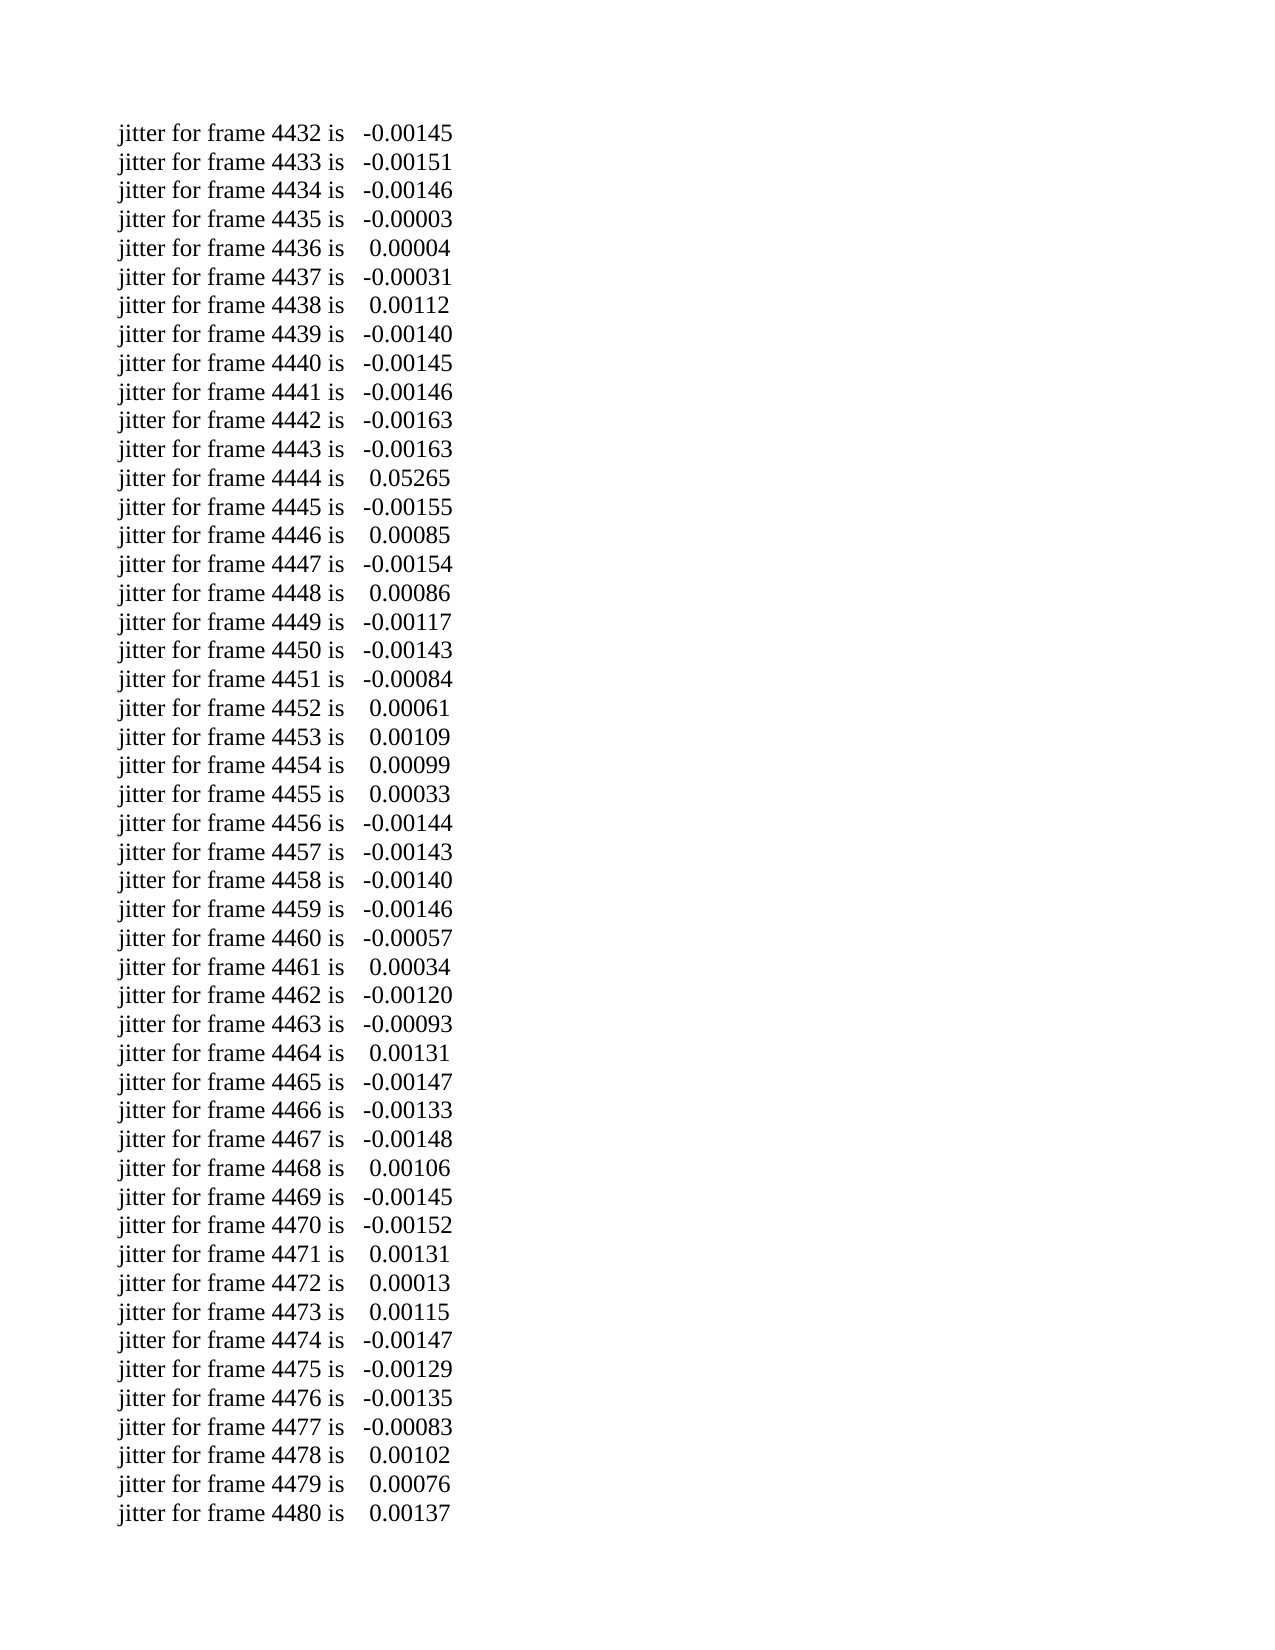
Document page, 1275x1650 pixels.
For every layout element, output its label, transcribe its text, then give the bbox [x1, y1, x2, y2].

text jitter for frame 4472 is 0.00013 [118, 1268, 1157, 1297]
text jitter for frame 4448 is 0.00086 [118, 578, 1157, 607]
text jitter for frame 4457 is -0.00143 [118, 837, 1157, 866]
text jitter for frame 4451 is -0.00084 [118, 664, 1157, 693]
text jitter for frame 4443 is -0.00163 [118, 434, 1157, 463]
text jitter for frame 4470 is -0.00152 [118, 1211, 1157, 1239]
text jitter for frame 4435 is -0.00003 [118, 204, 1157, 233]
text jitter for frame 4477 is -0.00083 [118, 1412, 1157, 1441]
text jitter for frame 4467 is -0.00148 [118, 1124, 1157, 1153]
text jitter for frame 4461 is 0.00034 [118, 952, 1157, 981]
text jitter for frame 4458 is -0.00140 [118, 866, 1157, 894]
text jitter for frame 4471 is 0.00131 [118, 1239, 1157, 1268]
text jitter for frame 4473 is 0.00115 [118, 1297, 1157, 1326]
text jitter for frame 4455 is 0.00033 [118, 779, 1157, 808]
text jitter for frame 4479 is 0.00076 [118, 1469, 1157, 1498]
text jitter for frame 4469 is -0.00145 [118, 1182, 1157, 1211]
text jitter for frame 4446 is 0.00085 [118, 521, 1157, 549]
text jitter for frame 4436 is 0.00004 [118, 233, 1157, 262]
text jitter for frame 4466 is -0.00133 [118, 1096, 1157, 1124]
text jitter for frame 4456 is -0.00144 [118, 808, 1157, 837]
text jitter for frame 4437 is -0.00031 [118, 262, 1157, 291]
text jitter for frame 4450 is -0.00143 [118, 636, 1157, 664]
text jitter for frame 4449 is -0.00117 [118, 607, 1157, 636]
text jitter for frame 4434 is -0.00146 [118, 176, 1157, 204]
text jitter for frame 4441 is -0.00146 [118, 377, 1157, 406]
text jitter for frame 4445 is -0.00155 [118, 492, 1157, 521]
text jitter for frame 4454 is 0.00099 [118, 751, 1157, 779]
text jitter for frame 4452 is 0.00061 [118, 693, 1157, 722]
text jitter for frame 4478 is 0.00102 [118, 1441, 1157, 1469]
text jitter for frame 4463 is -0.00093 [118, 1009, 1157, 1038]
text jitter for frame 4433 is -0.00151 [118, 147, 1157, 176]
text jitter for frame 4439 is -0.00140 [118, 319, 1157, 348]
text jitter for frame 4442 is -0.00163 [118, 406, 1157, 434]
text jitter for frame 4468 is 0.00106 [118, 1153, 1157, 1182]
text jitter for frame 4444 is 0.05265 [118, 463, 1157, 492]
text jitter for frame 4476 is -0.00135 [118, 1383, 1157, 1412]
text jitter for frame 4459 is -0.00146 [118, 894, 1157, 923]
text jitter for frame 4465 is -0.00147 [118, 1067, 1157, 1096]
text jitter for frame 4480 is 0.00137 [118, 1498, 1157, 1527]
text jitter for frame 4475 is -0.00129 [118, 1354, 1157, 1383]
text jitter for frame 4447 is -0.00154 [118, 549, 1157, 578]
text jitter for frame 4462 is -0.00120 [118, 981, 1157, 1009]
text jitter for frame 4432 is -0.00145 [118, 118, 1157, 147]
text jitter for frame 4438 is 0.00112 [118, 291, 1157, 319]
text jitter for frame 4440 is -0.00145 [118, 348, 1157, 377]
text jitter for frame 4460 is -0.00057 [118, 923, 1157, 952]
text jitter for frame 4464 is 0.00131 [118, 1038, 1157, 1067]
text jitter for frame 4474 is -0.00147 [118, 1326, 1157, 1354]
text jitter for frame 4453 is 0.00109 [118, 722, 1157, 751]
